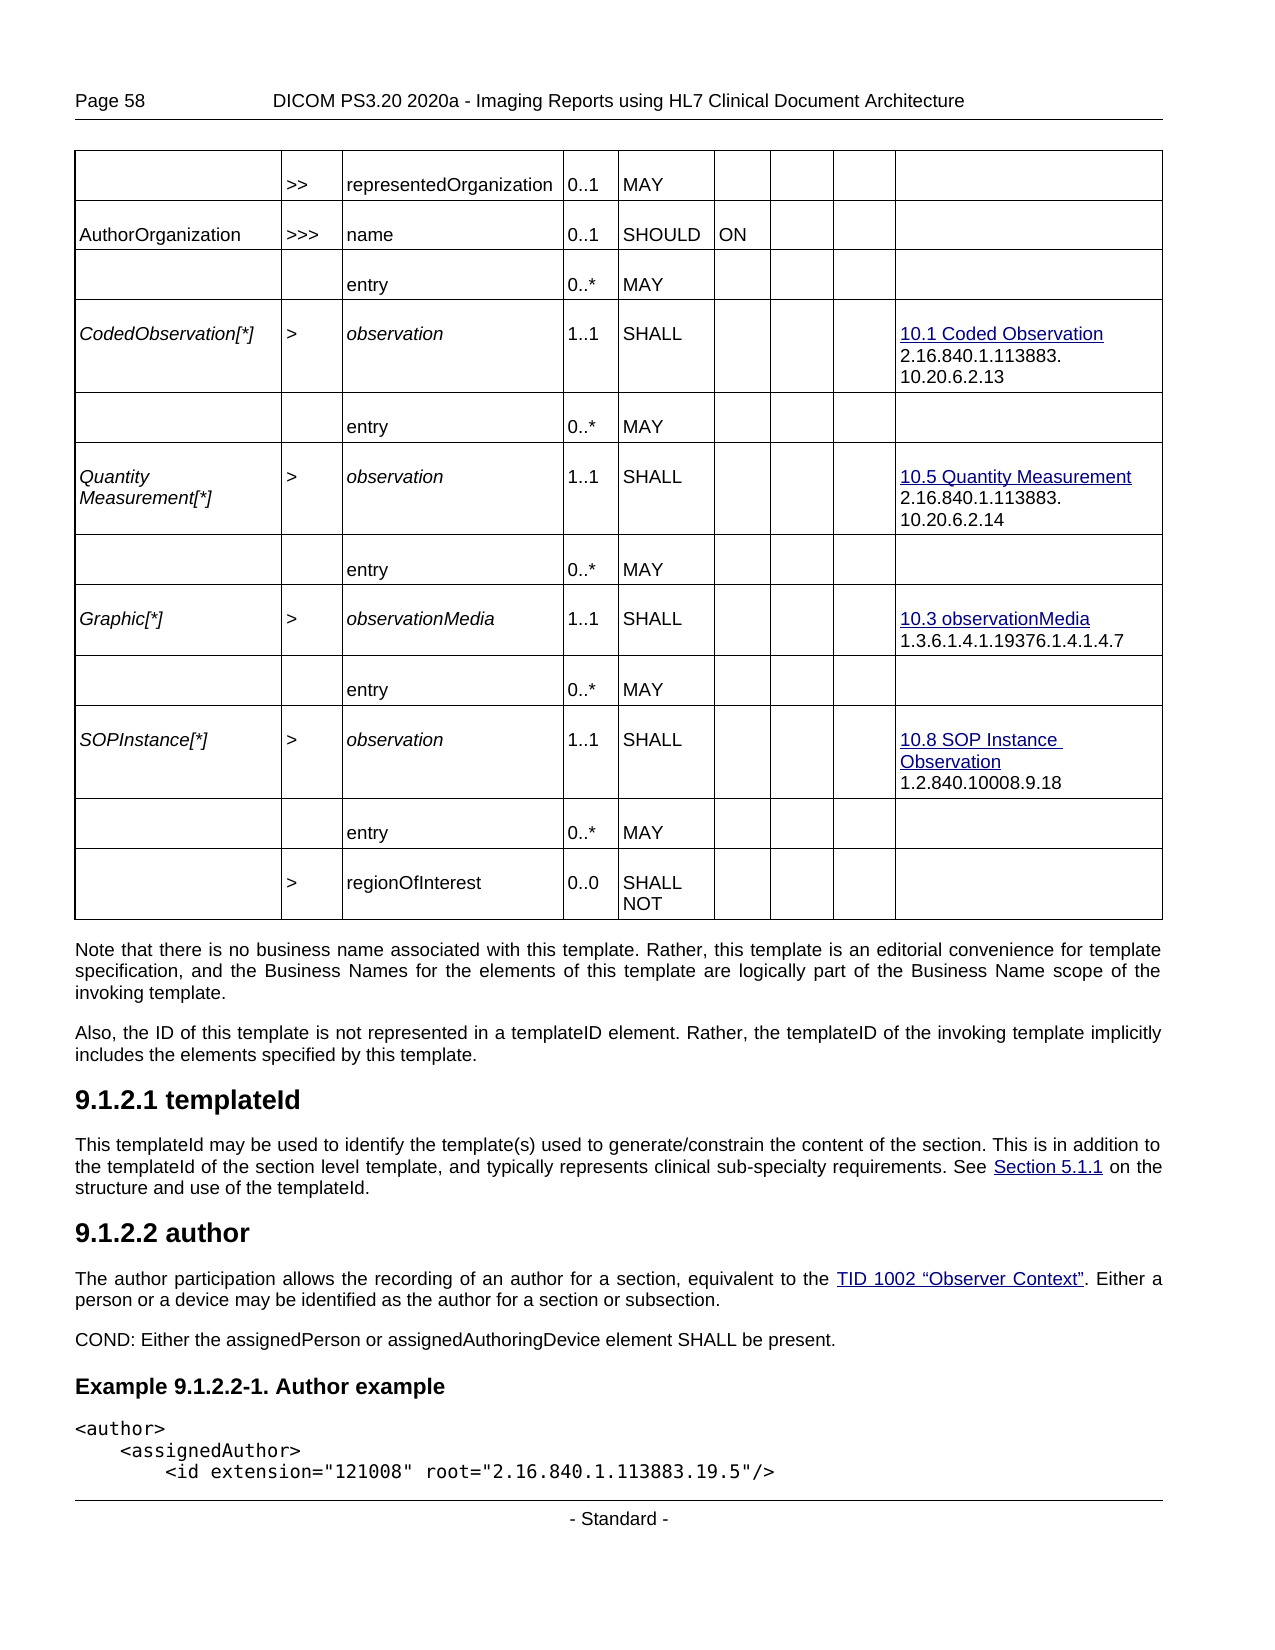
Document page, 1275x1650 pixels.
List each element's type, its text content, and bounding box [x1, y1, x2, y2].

table_cell 0..0 [564, 849, 618, 919]
text Note that there is no business name associated with this template. Rather, this template is an editorial convenience for template specification, and the Business Names for the elements of this template are logically part of the Business Name scope of the invoking template. [75, 938, 1162, 1003]
table_cell 1..1 [564, 706, 618, 798]
table_cell > [282, 585, 342, 655]
table_cell 0..1 [564, 151, 618, 200]
table_cell [715, 656, 770, 705]
table_cell [771, 849, 833, 919]
table_cell [896, 201, 1162, 249]
table_cell Coded​Observation[*] [76, 300, 281, 392]
text Example 9.1.2.2-1. Author example [75, 1373, 1162, 1399]
table_cell Author​Organization [76, 201, 281, 249]
text 9.1.2.1 templateId [75, 1084, 1162, 1115]
table_cell [715, 300, 770, 392]
table_cell [896, 393, 1162, 442]
table_cell entry [343, 393, 563, 442]
table_cell SHALL [619, 300, 714, 392]
table_cell 10.8 SOP Instance Observation 1.2.840.10008.9.18 [896, 706, 1162, 798]
table_cell [771, 151, 833, 200]
table_cell [771, 656, 833, 705]
table_cell 1..1 [564, 300, 618, 392]
table_cell > [282, 849, 342, 919]
table_cell 10.3 observationMedia 1.3.6.1.4.1.19376.​1.4.1.4.7 [896, 585, 1162, 655]
table_cell 0..* [564, 656, 618, 705]
table_cell [771, 799, 833, 847]
table_cell SHOULD [619, 201, 714, 249]
table_cell [896, 656, 1162, 705]
table_cell [771, 393, 833, 442]
table_cell SHALL [619, 443, 714, 534]
table_cell [282, 656, 342, 705]
table_cell observation [343, 443, 563, 534]
table_cell 1..1 [564, 585, 618, 655]
table_cell [715, 706, 770, 798]
table_cell entry [343, 799, 563, 847]
table_cell [76, 799, 281, 847]
table_cell [896, 151, 1162, 200]
table_cell [715, 250, 770, 299]
table_cell [715, 585, 770, 655]
table_cell >> [282, 151, 342, 200]
table_cell [834, 535, 895, 584]
table_cell represented​Organization [343, 151, 563, 200]
table_cell entry [343, 250, 563, 299]
table_cell [771, 585, 833, 655]
table_cell [771, 300, 833, 392]
text COND: Either the assignedPerson or assignedAuthoringDevice element SHALL be present. [75, 1329, 1162, 1351]
table_cell MAY [619, 151, 714, 200]
table_cell > [282, 300, 342, 392]
table_cell observation [343, 300, 563, 392]
table_cell 1..1 [564, 443, 618, 534]
table_cell 0..1 [564, 201, 618, 249]
table_cell 0..* [564, 393, 618, 442]
table_cell entry [343, 535, 563, 584]
table_cell [896, 799, 1162, 847]
table_cell [834, 849, 895, 919]
table_cell region​Of​Interest [343, 849, 563, 919]
table_cell MAY [619, 656, 714, 705]
table_cell [834, 799, 895, 847]
table_cell [834, 443, 895, 534]
table_cell [896, 250, 1162, 299]
table_cell [896, 849, 1162, 919]
table_cell name [343, 201, 563, 249]
table_cell [771, 250, 833, 299]
table_cell [715, 393, 770, 442]
table_cell [834, 585, 895, 655]
table_cell >>> [282, 201, 342, 249]
text This templateId may be used to identify the template(s) used to generate/constrain the content of the section. This is in addition to the templateId of the section level template, and typically represents clinical sub-specialty requirements. See Section 5.1.1 on the structure and use of the templateId. [75, 1134, 1162, 1198]
table_cell [715, 443, 770, 534]
table_cell [715, 849, 770, 919]
text The author participation allows the recording of an author for a section, equivalent to the TID 1002 “Observer Context”. Either a person or a device may be identified as the author for a section or subsection. [75, 1267, 1162, 1310]
table_cell [896, 535, 1162, 584]
table_cell [282, 799, 342, 847]
table_cell [282, 250, 342, 299]
text <author> <assignedAuthor> <id extension="121008" root="2.16.840.1.113883.19.5"/> [75, 1418, 1162, 1483]
table_cell [715, 151, 770, 200]
table_cell > [282, 443, 342, 534]
table_cell [282, 535, 342, 584]
table_cell [76, 393, 281, 442]
table_cell 10.5 Quantity Measurement 2.16.840.1.113883.​10.20.6.2.14 [896, 443, 1162, 534]
table_cell Quantity​Measurement[*] [76, 443, 281, 534]
text 9.1.2.2 author [75, 1217, 1162, 1248]
table_cell [76, 849, 281, 919]
table_cell [76, 250, 281, 299]
table_cell 10.1 Coded Observation 2.16.840.1.113883.​10.20.6.2.13 [896, 300, 1162, 392]
table_cell > [282, 706, 342, 798]
table_cell MAY [619, 250, 714, 299]
table_cell observation​Media [343, 585, 563, 655]
table_cell [76, 656, 281, 705]
table_cell Graphic[*] [76, 585, 281, 655]
table_cell SOPInstance[*] [76, 706, 281, 798]
table_cell SHALL [619, 706, 714, 798]
table_cell SHALL NOT [619, 849, 714, 919]
table_cell 0..* [564, 535, 618, 584]
table_cell [834, 151, 895, 200]
table_cell [76, 151, 281, 200]
table_cell entry [343, 656, 563, 705]
table_cell [771, 706, 833, 798]
table_cell [282, 393, 342, 442]
table_cell MAY [619, 799, 714, 847]
table_cell [771, 201, 833, 249]
table_cell [771, 535, 833, 584]
table_cell [834, 656, 895, 705]
table_cell ON [715, 201, 770, 249]
table_cell [834, 393, 895, 442]
table_cell [715, 799, 770, 847]
table_cell observation [343, 706, 563, 798]
text Also, the ID of this template is not represented in a templateID element. Rather, the templateID of the invoking template implicitly includes the elements specified by this template. [75, 1022, 1162, 1065]
table_cell MAY [619, 393, 714, 442]
table_cell [834, 250, 895, 299]
table_cell MAY [619, 535, 714, 584]
table_cell [834, 201, 895, 249]
table_cell 0..* [564, 250, 618, 299]
table_cell [834, 300, 895, 392]
table_cell [715, 535, 770, 584]
table_cell SHALL [619, 585, 714, 655]
table_cell 0..* [564, 799, 618, 847]
table_cell [834, 706, 895, 798]
table_cell [771, 443, 833, 534]
table_cell [76, 535, 281, 584]
